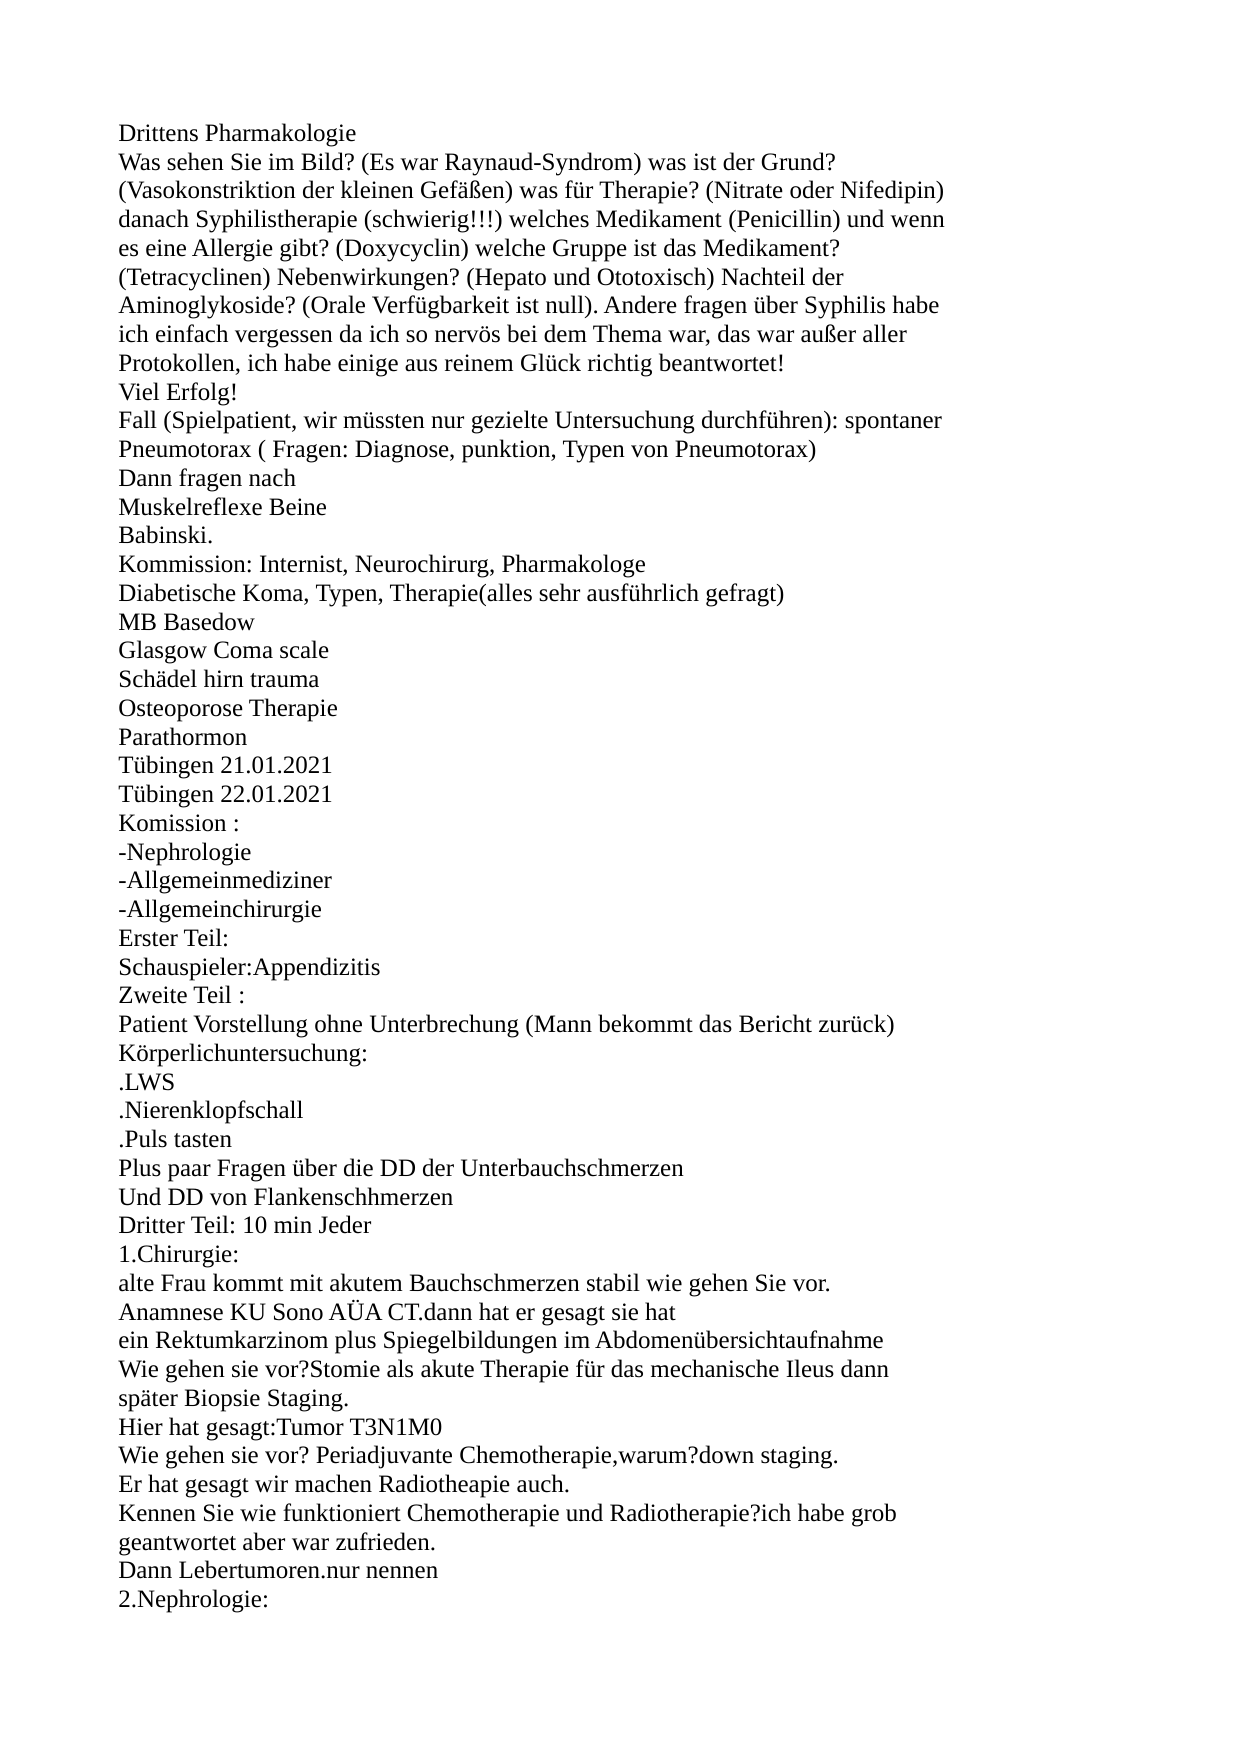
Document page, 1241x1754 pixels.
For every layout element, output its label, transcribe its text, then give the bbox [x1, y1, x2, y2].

text (Vasokonstriktion der kleinen Gefäßen) was für Therapie? (Nitrate oder Nifedipin) [118, 176, 1122, 204]
text Schädel hirn trauma [118, 664, 1122, 693]
text .LWS [118, 1067, 1122, 1096]
text Wie gehen sie vor?Stomie als akute Therapie für das mechanische Ileus dann [118, 1354, 1122, 1383]
text Hier hat gesagt:Tumor T3N1M0 [118, 1412, 1122, 1441]
text Glasgow Coma scale [118, 636, 1122, 664]
text danach Syphilistherapie (schwierig!!!) welches Medikament (Penicillin) und wenn [118, 204, 1122, 233]
text ich einfach vergessen da ich so nervös bei dem Thema war, das war außer aller [118, 319, 1122, 348]
text MB Basedow [118, 607, 1122, 636]
text Dritter Teil: 10 min Jeder [118, 1211, 1122, 1239]
text Viel Erfolg! [118, 377, 1122, 406]
text Aminoglykoside? (Orale Verfügbarkeit ist null). Andere fragen über Syphilis habe [118, 291, 1122, 319]
text 1.Chirurgie: [118, 1239, 1122, 1268]
text Protokollen, ich habe einige aus reinem Glück richtig beantwortet! [118, 348, 1122, 377]
text Kennen Sie wie funktioniert Chemotherapie und Radiotherapie?ich habe grob [118, 1498, 1122, 1527]
text Was sehen Sie im Bild? (Es war Raynaud-Syndrom) was ist der Grund? [118, 147, 1122, 176]
text Pneumotorax ( Fragen: Diagnose, punktion, Typen von Pneumotorax) [118, 434, 1122, 463]
text .Nierenklopfschall [118, 1096, 1122, 1124]
text Patient Vorstellung ohne Unterbrechung (Mann bekommt das Bericht zurück) [118, 1009, 1122, 1038]
text Fall (Spielpatient, wir müssten nur gezielte Untersuchung durchführen): spontaner [118, 406, 1122, 434]
text Babinski. [118, 521, 1122, 549]
text geantwortet aber war zufrieden. [118, 1527, 1122, 1556]
text Drittens Pharmakologie [118, 118, 1122, 147]
text Tübingen 22.01.2021 [118, 779, 1122, 808]
text -Allgemeinmediziner [118, 866, 1122, 894]
text Er hat gesagt wir machen Radiotheapie auch. [118, 1469, 1122, 1498]
text Komission : [118, 808, 1122, 837]
text Zweite Teil : [118, 981, 1122, 1009]
text Erster Teil: [118, 923, 1122, 952]
text Kommission: Internist, Neurochirurg, Pharmakologe [118, 549, 1122, 578]
text -Nephrologie [118, 837, 1122, 866]
text Tübingen 21.01.2021 [118, 751, 1122, 779]
text Anamnese KU Sono AÜA CT.dann hat er gesagt sie hat [118, 1297, 1122, 1326]
text .Puls tasten [118, 1124, 1122, 1153]
text Parathormon [118, 722, 1122, 751]
text Schauspieler:Appendizitis [118, 952, 1122, 981]
text später Biopsie Staging. [118, 1383, 1122, 1412]
text -Allgemeinchirurgie [118, 894, 1122, 923]
text Wie gehen sie vor? Periadjuvante Chemotherapie,warum?down staging. [118, 1441, 1122, 1469]
text 2.Nephrologie: [118, 1584, 1122, 1613]
text ein Rektumkarzinom plus Spiegelbildungen im Abdomenübersichtaufnahme [118, 1326, 1122, 1354]
text es eine Allergie gibt? (Doxycyclin) welche Gruppe ist das Medikament? [118, 233, 1122, 262]
text alte Frau kommt mit akutem Bauchschmerzen stabil wie gehen Sie vor. [118, 1268, 1122, 1297]
text Osteoporose Therapie [118, 693, 1122, 722]
text Dann fragen nach [118, 463, 1122, 492]
text Dann Lebertumoren.nur nennen [118, 1556, 1122, 1584]
text Diabetische Koma, Typen, Therapie(alles sehr ausführlich gefragt) [118, 578, 1122, 607]
text Und DD von Flankenschhmerzen [118, 1182, 1122, 1211]
text Plus paar Fragen über die DD der Unterbauchschmerzen [118, 1153, 1122, 1182]
text Muskelreflexe Beine [118, 492, 1122, 521]
text Körperlichuntersuchung: [118, 1038, 1122, 1067]
text (Tetracyclinen) Nebenwirkungen? (Hepato und Ototoxisch) Nachteil der [118, 262, 1122, 291]
